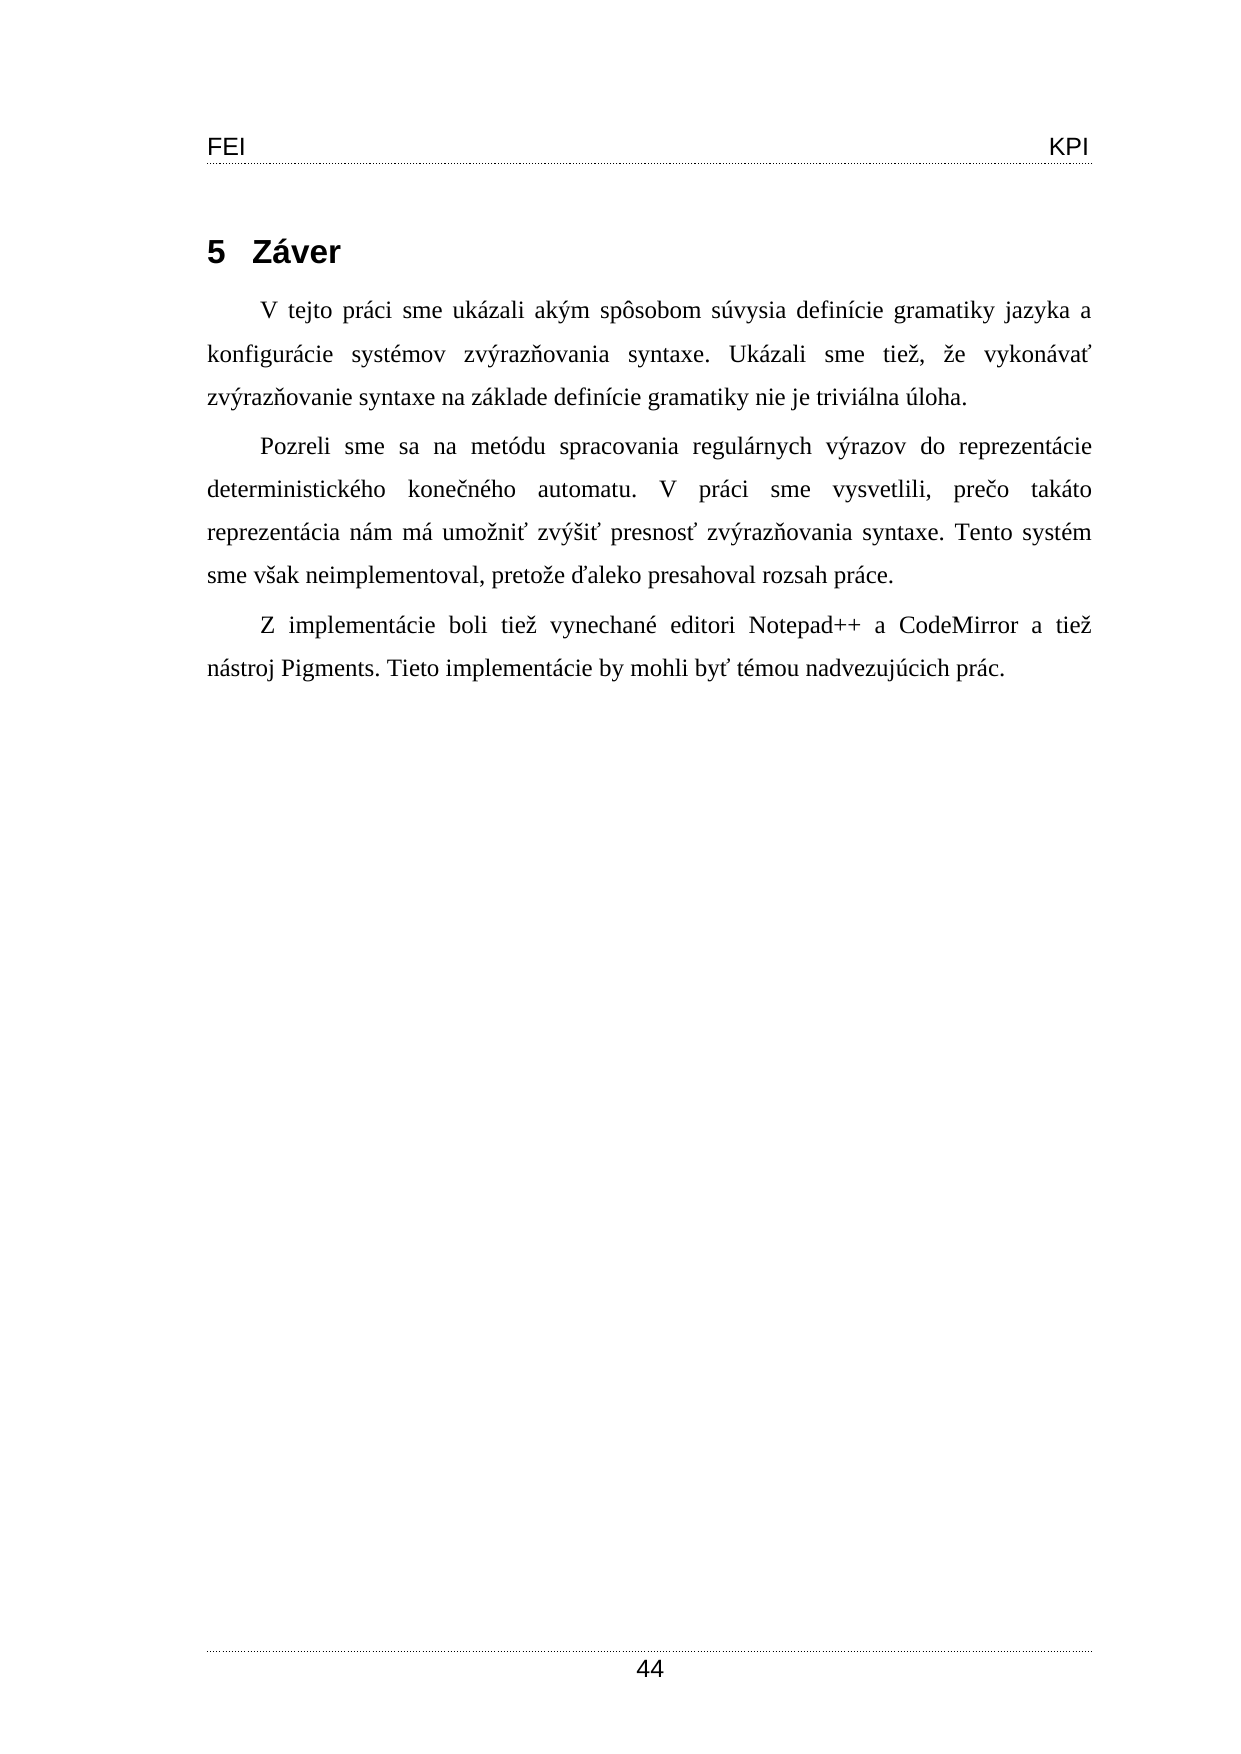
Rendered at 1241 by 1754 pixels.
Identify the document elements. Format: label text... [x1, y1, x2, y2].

text V tejto práci sme ukázali akým spôsobom súvysia definície gramatiky jazyka a konfigurácie systémov zvýrazňovania syntaxe. Ukázali sme tiež, že vykonávať zvýrazňovanie syntaxe na základe definície gramatiky nie je triviálna úloha. [207, 296, 1092, 411]
list Záver [207, 232, 1092, 270]
text Z implementácie boli tiež vynechané editori Notepad++ a CodeMirror a tiež nástroj Pigments. Tieto implementácie by mohli byť témou nadvezujúcich prác. [207, 610, 1092, 682]
text Pozreli sme sa na metódu spracovania regulárnych výrazov do reprezentácie deterministického konečného automatu. V práci sme vysvetlili, prečo takáto reprezentácia nám má umožniť zvýšiť presnosť zvýrazňovania syntaxe. Tento systém sme však neimplementoval, pretože ďaleko presahoval rozsah práce. [207, 431, 1092, 589]
